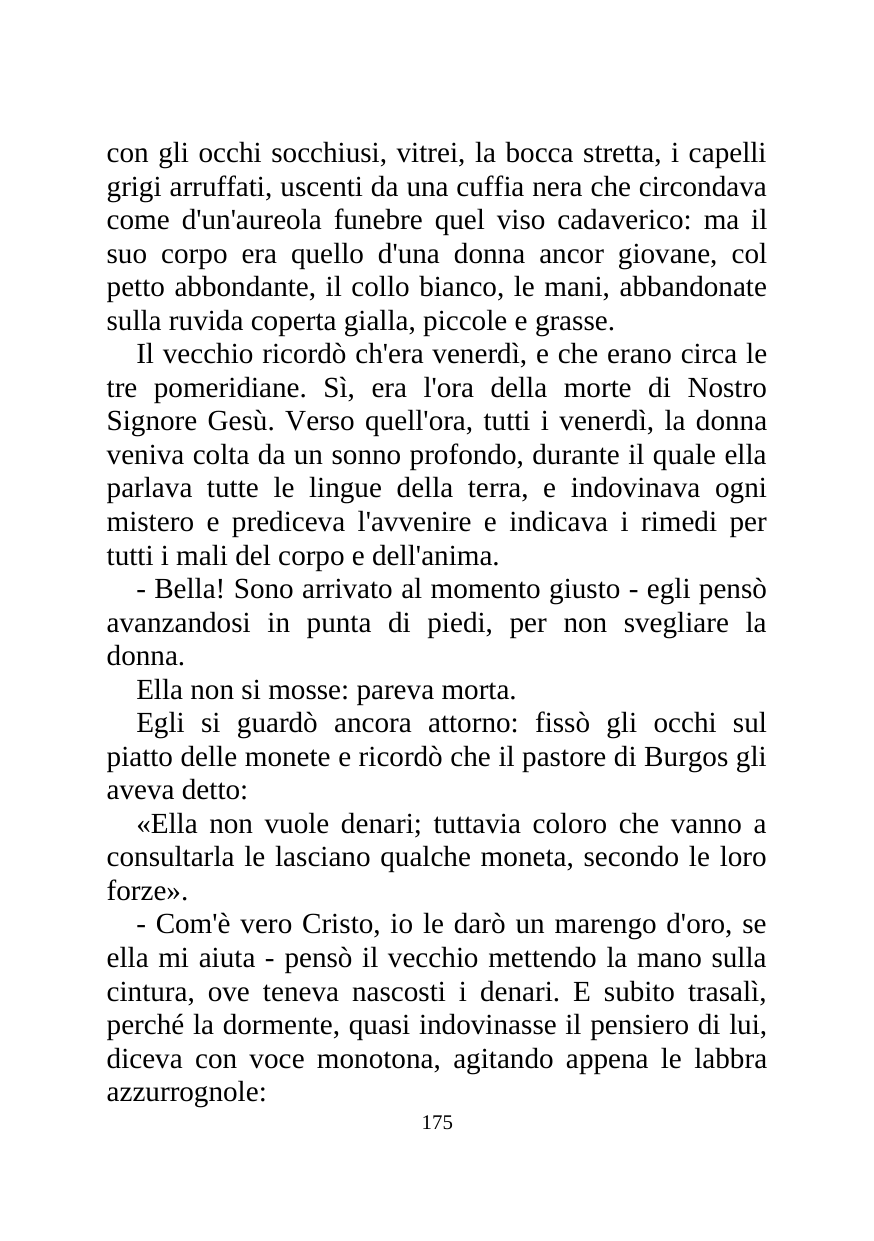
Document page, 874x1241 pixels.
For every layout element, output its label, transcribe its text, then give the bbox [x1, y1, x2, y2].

text Egli si guardò ancora attorno: fissò gli occhi sul piatto delle monete e ricordò che il pastore di Burgos gli aveva detto: [106, 705, 768, 806]
text Ella non si mosse: pareva morta. [106, 672, 768, 705]
text con gli occhi socchiusi, vitrei, la bocca stretta, i capelli grigi arruffati, uscenti da una cuffia nera che circondava come d'un'aureola funebre quel viso cadaverico: ma il suo corpo era quello d'una donna ancor giovane, col petto abbondante, il collo bianco, le mani, abbandonate sulla ruvida coperta gialla, piccole e grasse. [106, 135, 768, 336]
text - Bella! Sono arrivato al momento giusto - egli pensò avanzandosi in punta di piedi, per non svegliare la donna. [106, 571, 768, 672]
text Il vecchio ricordò ch'era venerdì, e che erano circa le tre pomeridiane. Sì, era l'ora della morte di Nostro Signore Gesù. Verso quell'ora, tutti i venerdì, la donna veniva colta da un sonno profondo, durante il quale ella parlava tutte le lingue della terra, e indovinava ogni mistero e prediceva l'avvenire e indicava i rimedi per tutti i mali del corpo e dell'anima. [106, 336, 768, 571]
text «Ella non vuole denari; tuttavia coloro che vanno a consultarla le lasciano qualche moneta, secondo le loro forze». [106, 806, 768, 907]
text - Com'è vero Cristo, io le darò un marengo d'oro, se ella mi aiuta - pensò il vecchio mettendo la mano sulla cintura, ove teneva nascosti i denari. E subito trasalì, perché la dormente, quasi indovinasse il pensiero di lui, diceva con voce monotona, agitando appena le labbra azzurrognole: [106, 907, 768, 1108]
